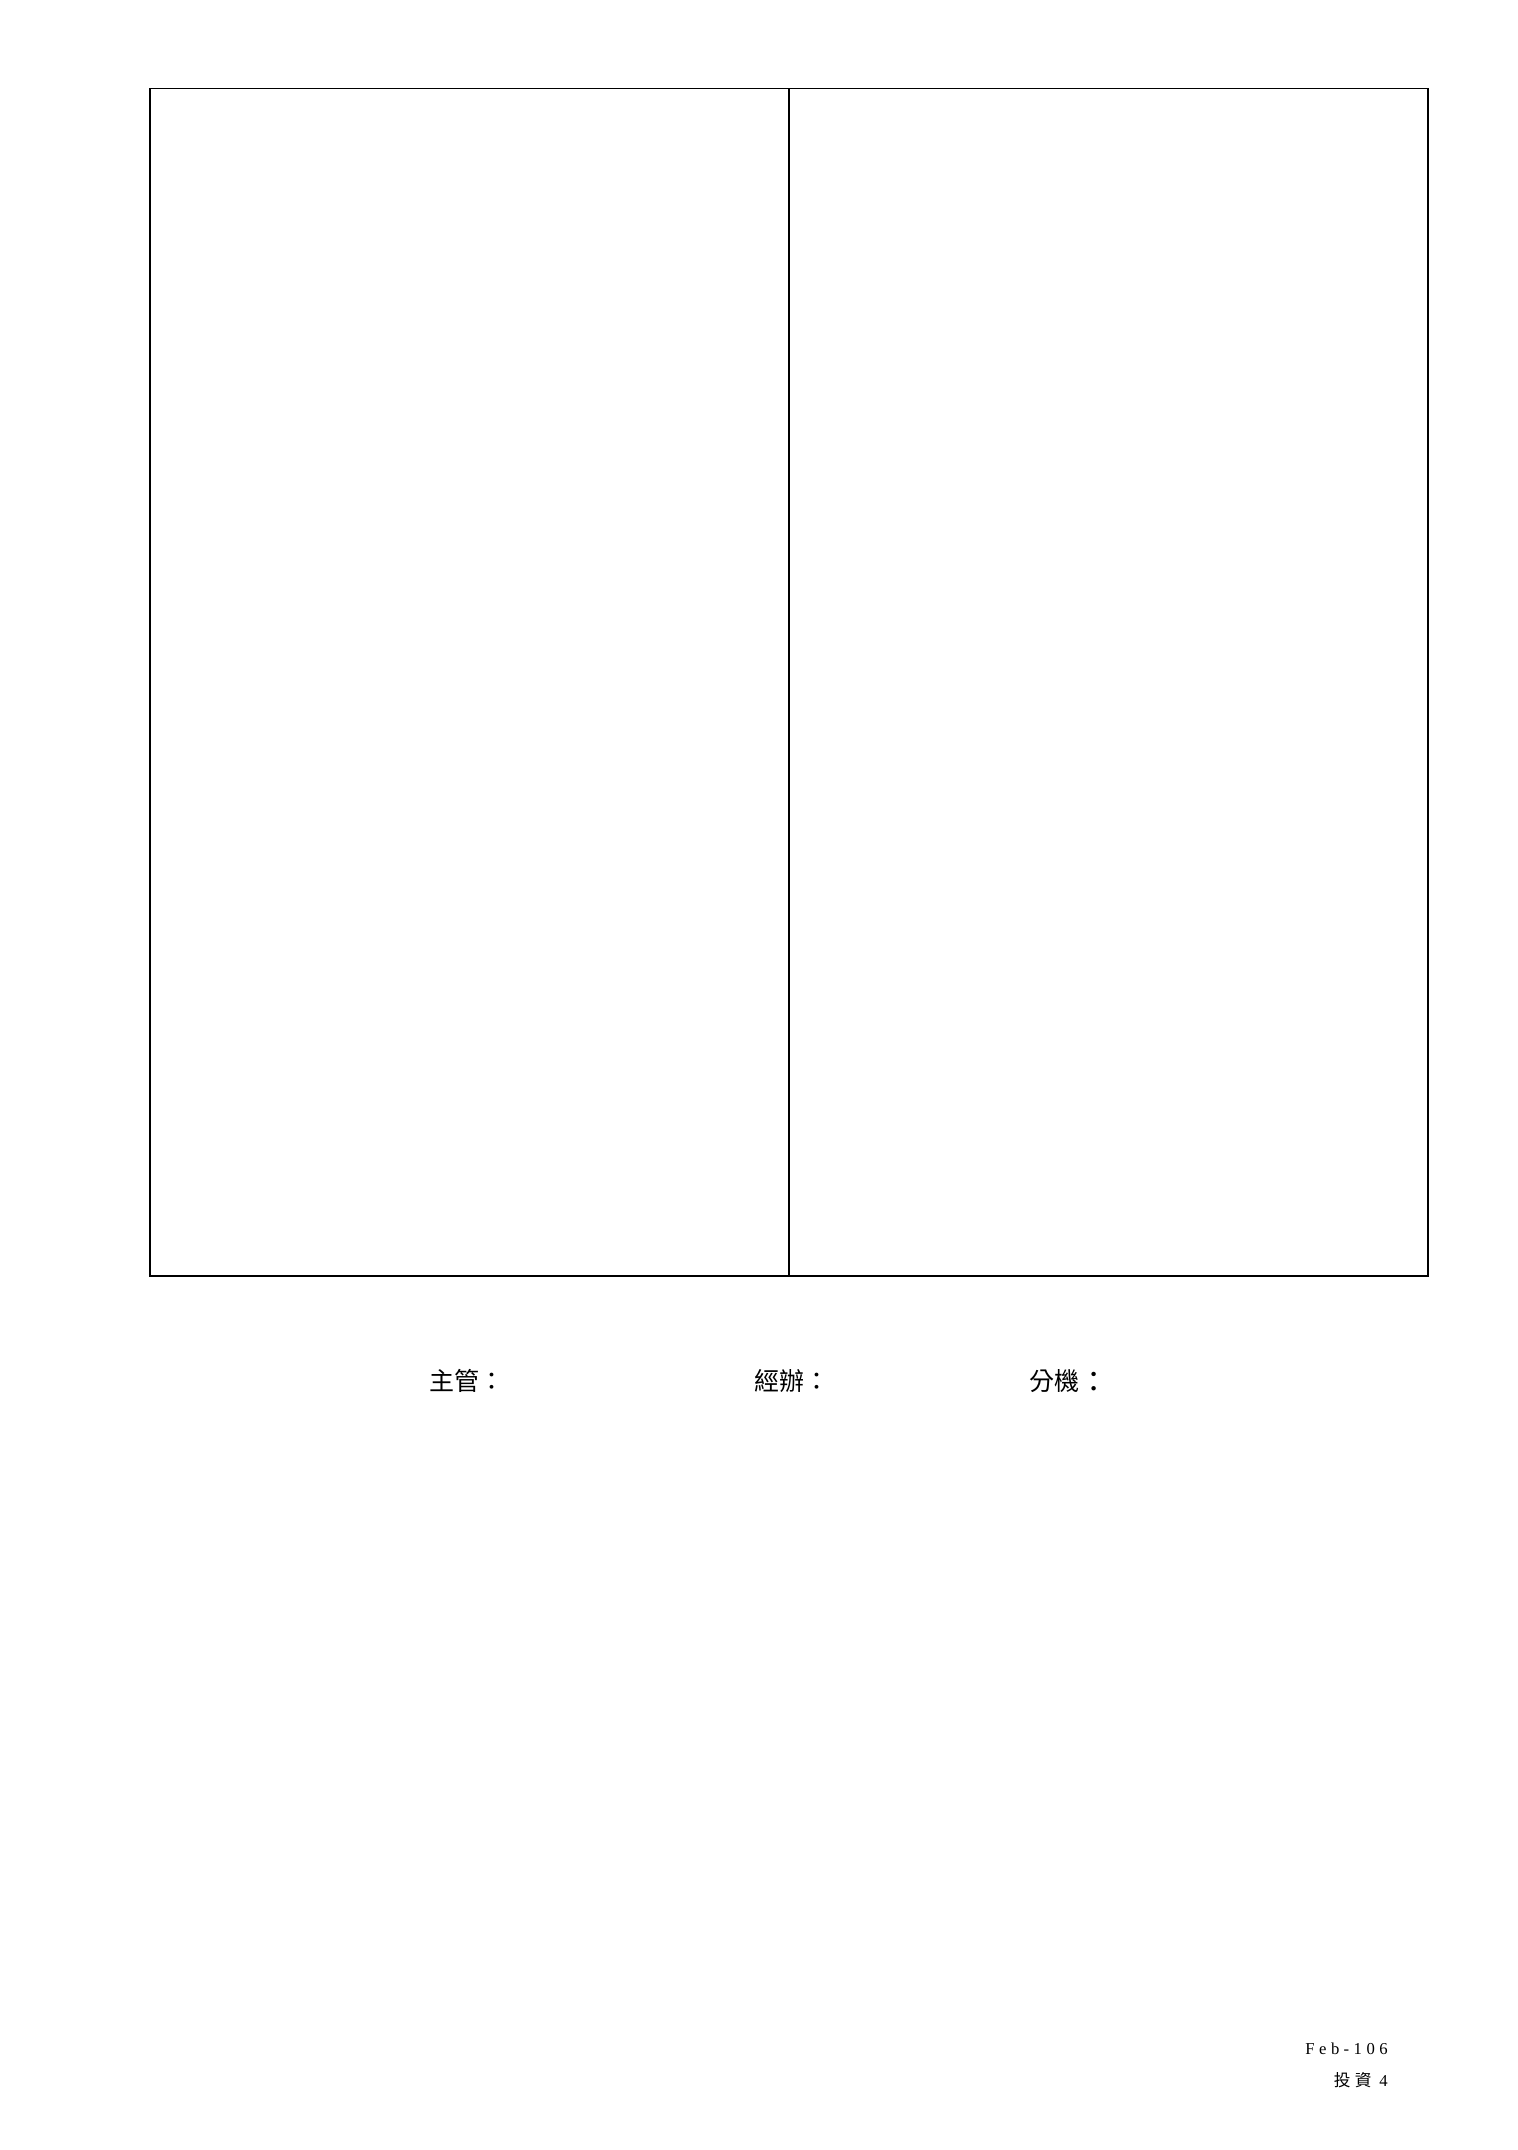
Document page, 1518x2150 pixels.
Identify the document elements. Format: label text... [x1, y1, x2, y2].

text 主管： 經辦： 分機： [150, 1338, 1387, 1401]
table_cell [790, 89, 1427, 1275]
table_cell [151, 89, 788, 1275]
